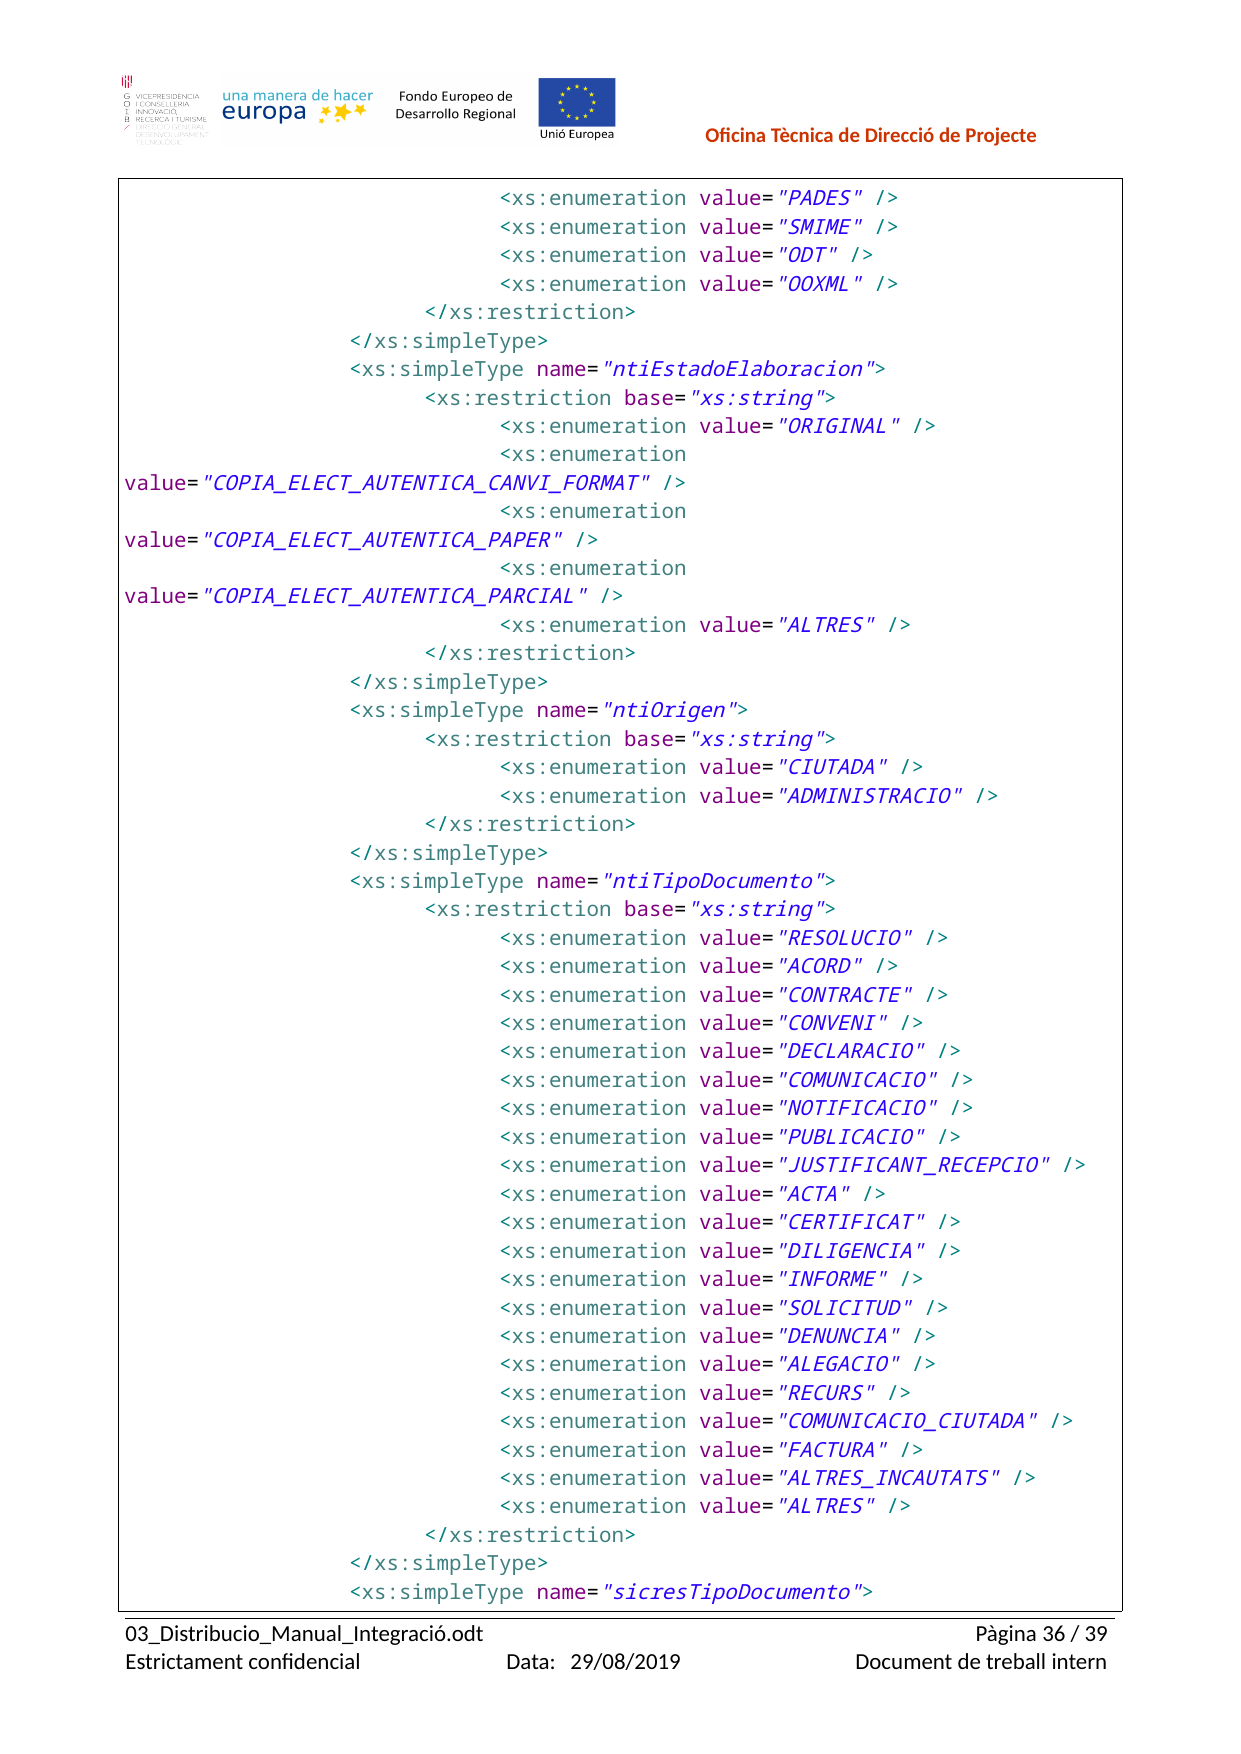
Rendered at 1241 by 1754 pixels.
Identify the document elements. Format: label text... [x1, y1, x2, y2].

picture [219, 73, 621, 147]
table_header <xs:enumeration value="PADES" /> <xs:enumeration value="SMIME" /> <xs:enumeration value="ODT" /> <xs:enumeration value="OOXML" /> </xs:restriction> </xs:simpleType> <xs:simpleType name="ntiEstadoElaboracion"> <xs:restriction base="xs:string"> <xs:enumeration value="ORIGINAL" /> <xs:enumeration value="COPIA_ELECT_AUTENTICA_CANVI_FORMAT" /> <xs:enumeration value="COPIA_ELECT_AUTENTICA_PAPER" /> <xs:enumeration value="COPIA_ELECT_AUTENTICA_PARCIAL" /> <xs:enumeration value="ALTRES" /> </xs:restriction> </xs:simpleType> <xs:simpleType name="ntiOrigen"> <xs:restriction base="xs:string"> <xs:enumeration value="CIUTADA" /> <xs:enumeration value="ADMINISTRACIO" /> </xs:restriction> </xs:simpleType> <xs:simpleType name="ntiTipoDocumento"> <xs:restriction base="xs:string"> <xs:enumeration value="RESOLUCIO" /> <xs:enumeration value="ACORD" /> <xs:enumeration value="CONTRACTE" /> <xs:enumeration value="CONVENI" /> <xs:enumeration value="DECLARACIO" /> <xs:enumeration value="COMUNICACIO" /> <xs:enumeration value="NOTIFICACIO" /> <xs:enumeration value="PUBLICACIO" /> <xs:enumeration value="JUSTIFICANT_RECEPCIO" /> <xs:enumeration value="ACTA" /> <xs:enumeration value="CERTIFICAT" /> <xs:enumeration value="DILIGENCIA" /> <xs:enumeration value="INFORME" /> <xs:enumeration value="SOLICITUD" /> <xs:enumeration value="DENUNCIA" /> <xs:enumeration value="ALEGACIO" /> <xs:enumeration value="RECURS" /> <xs:enumeration value="COMUNICACIO_CIUTADA" /> <xs:enumeration value="FACTURA" /> <xs:enumeration value="ALTRES_INCAUTATS" /> <xs:enumeration value="ALTRES" /> </xs:restriction> </xs:simpleType> <xs:simpleType name="sicresTipoDocumento"> [119, 179, 1122, 1611]
picture [118, 73, 213, 147]
